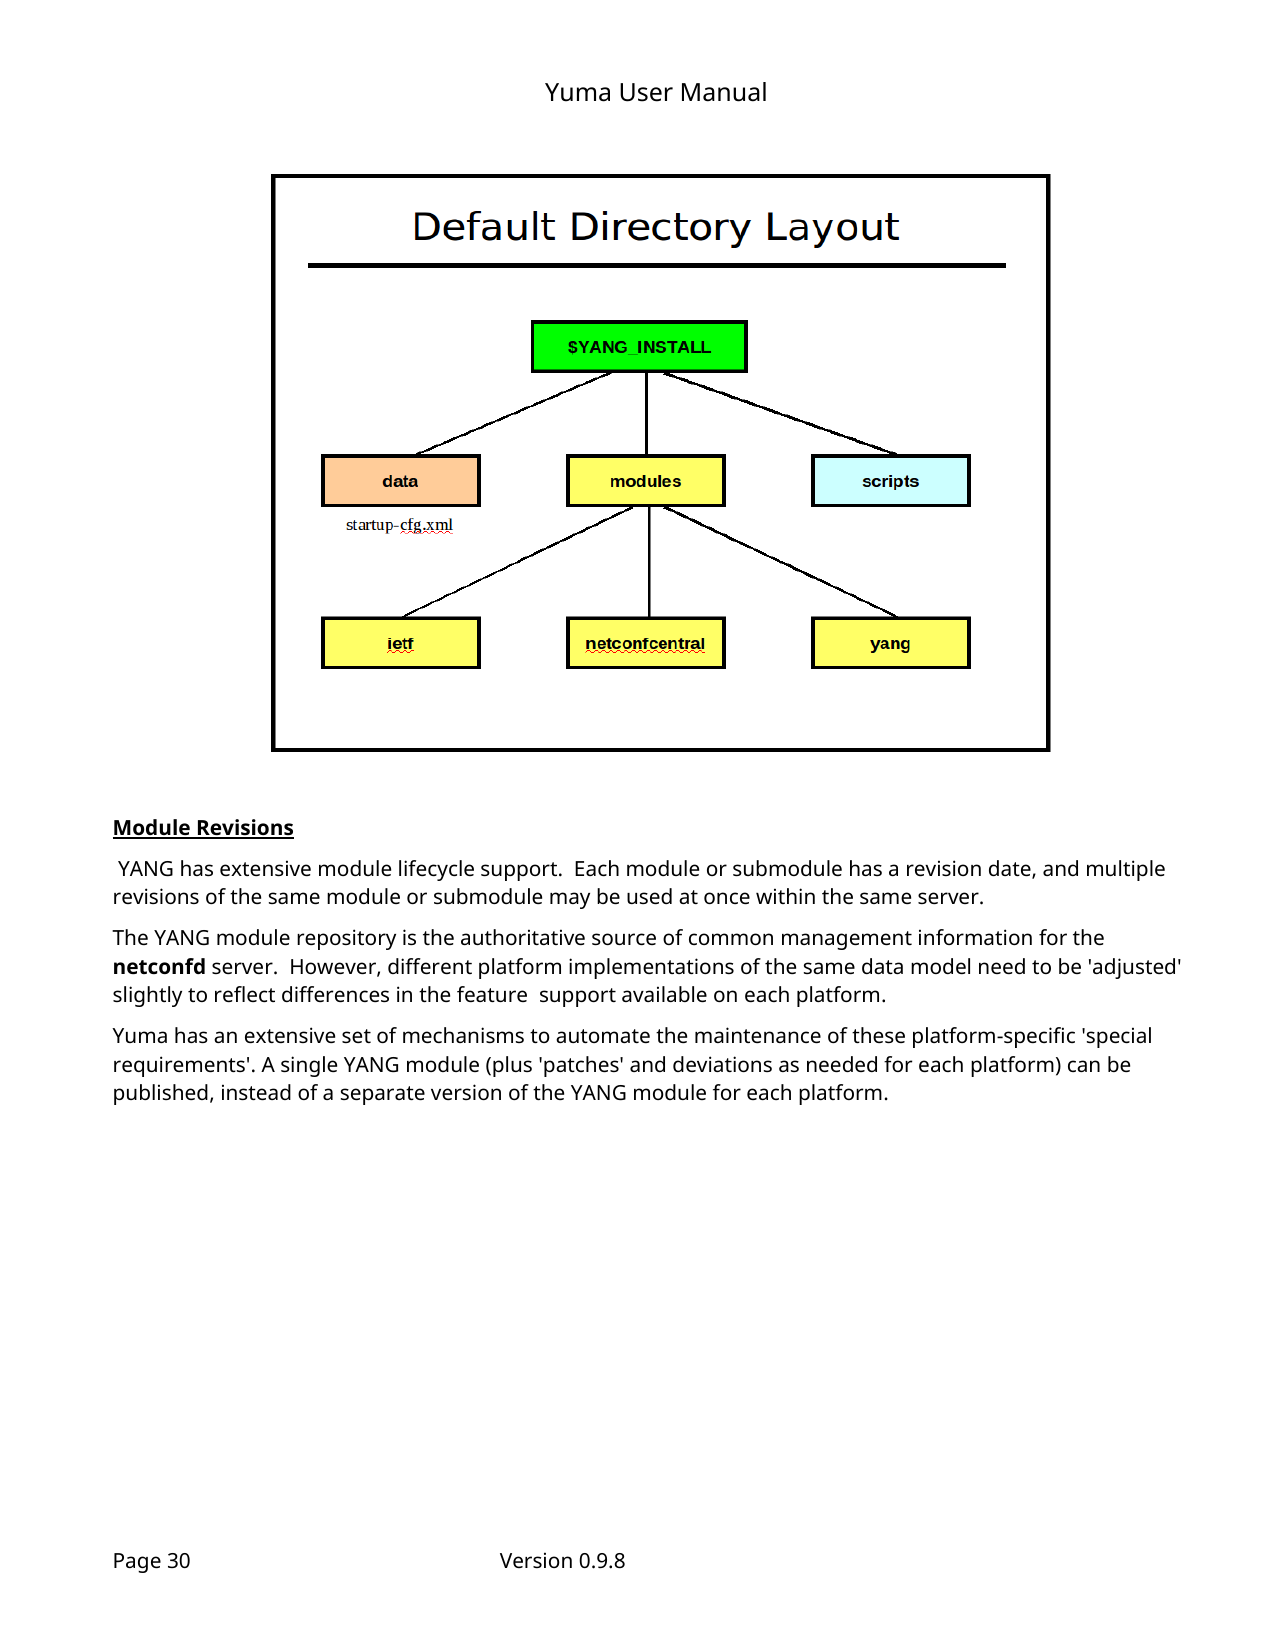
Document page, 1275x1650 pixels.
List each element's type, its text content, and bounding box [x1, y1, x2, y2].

text YANG has extensive module lifecycle support. Each module or submodule has a revision date, and multiple revisions of the same module or submodule may be used at once within the same server. [112, 854, 1200, 911]
picture [211, 138, 1102, 773]
text The YANG module repository is the authoritative source of common management information for the netconfd server. However, different platform implementations of the same data model need to be 'adjusted' slightly to reflect differences in the feature support available on each platform. [112, 923, 1200, 1009]
text Yuma has an extensive set of mechanisms to automate the maintenance of these platform-specific 'special requirements'. A single YANG module (plus 'patches' and deviations as needed for each platform) can be published, instead of a separate version of the YANG module for each platform. [112, 1021, 1200, 1107]
text Module Revisions [112, 813, 1200, 842]
